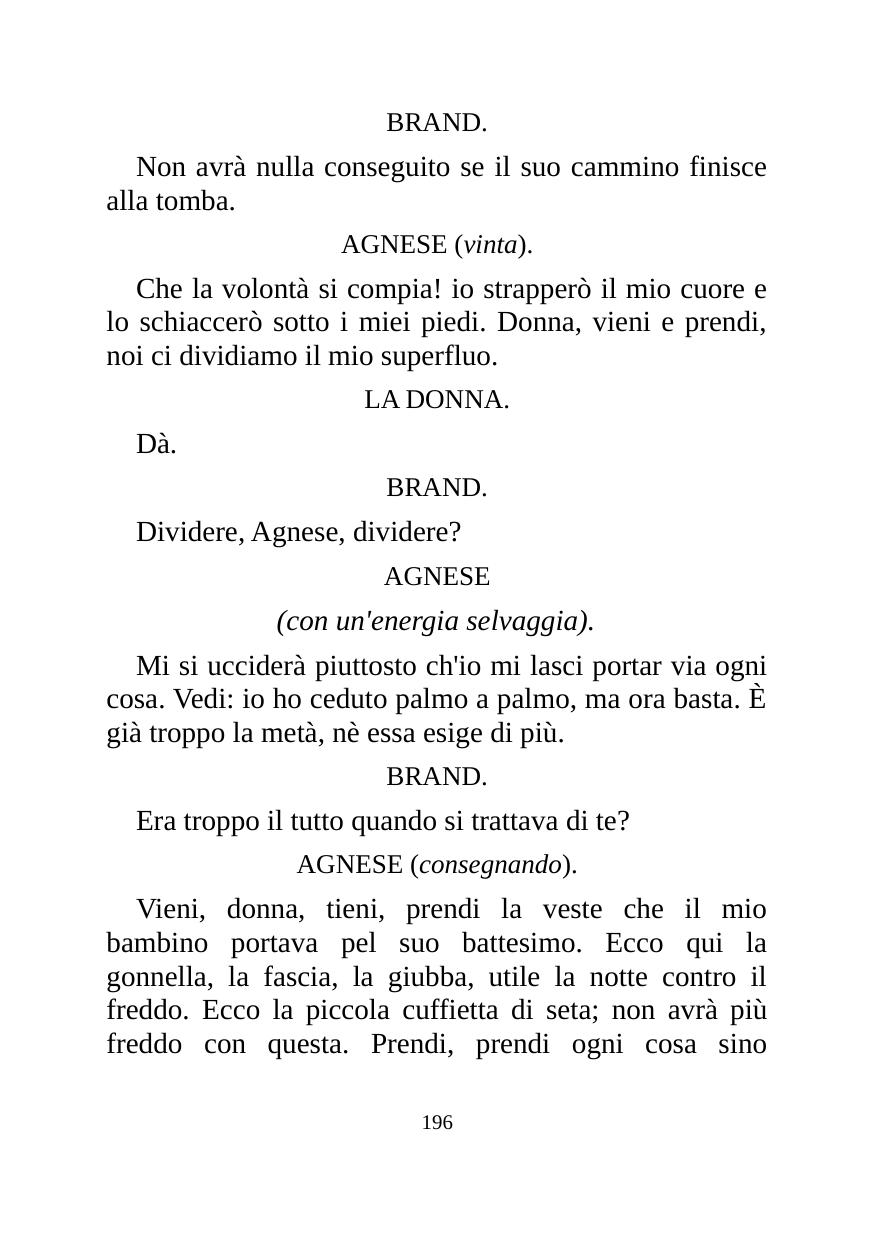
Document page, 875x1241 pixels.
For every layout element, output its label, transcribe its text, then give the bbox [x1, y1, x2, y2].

text BRAND. [106, 472, 768, 503]
text Dividere, Agnese, dividere? [106, 514, 768, 548]
text Vieni, donna, tieni, prendi la veste che il mio bambino portava pel suo battesimo. Ecco qui la gonnella, la fascia, la giubba, utile la notte contro il freddo. Ecco la piccola cuffietta di seta; non avrà più freddo con questa. Prendi, prendi ogni cosa sino [106, 892, 768, 1059]
text Era troppo il tutto quando si trattava di te? [106, 803, 768, 837]
text BRAND. [106, 760, 768, 792]
text AGNESE [106, 560, 768, 591]
text BRAND. [106, 106, 768, 137]
text AGNESE (consegnando). [106, 849, 768, 880]
text Mi si ucciderà piuttosto ch'io mi lasci portar via ogni cosa. Vedi: io ho ceduto palmo a palmo, ma ora basta. È già troppo la metà, nè essa esige di più. [106, 648, 768, 749]
text Non avrà nulla conseguito se il suo cammino finisce alla tomba. [106, 149, 768, 216]
text LA DONNA. [106, 383, 768, 414]
text Dà. [106, 426, 768, 460]
text Che la volontà si compia! io strapperò il mio cuore e lo schiaccerò sotto i miei piedi. Donna, vieni e prendi, noi ci dividiamo il mio superfluo. [106, 271, 768, 372]
text (con un'energia selvaggia). [106, 603, 768, 636]
text AGNESE (vinta). [106, 228, 768, 259]
